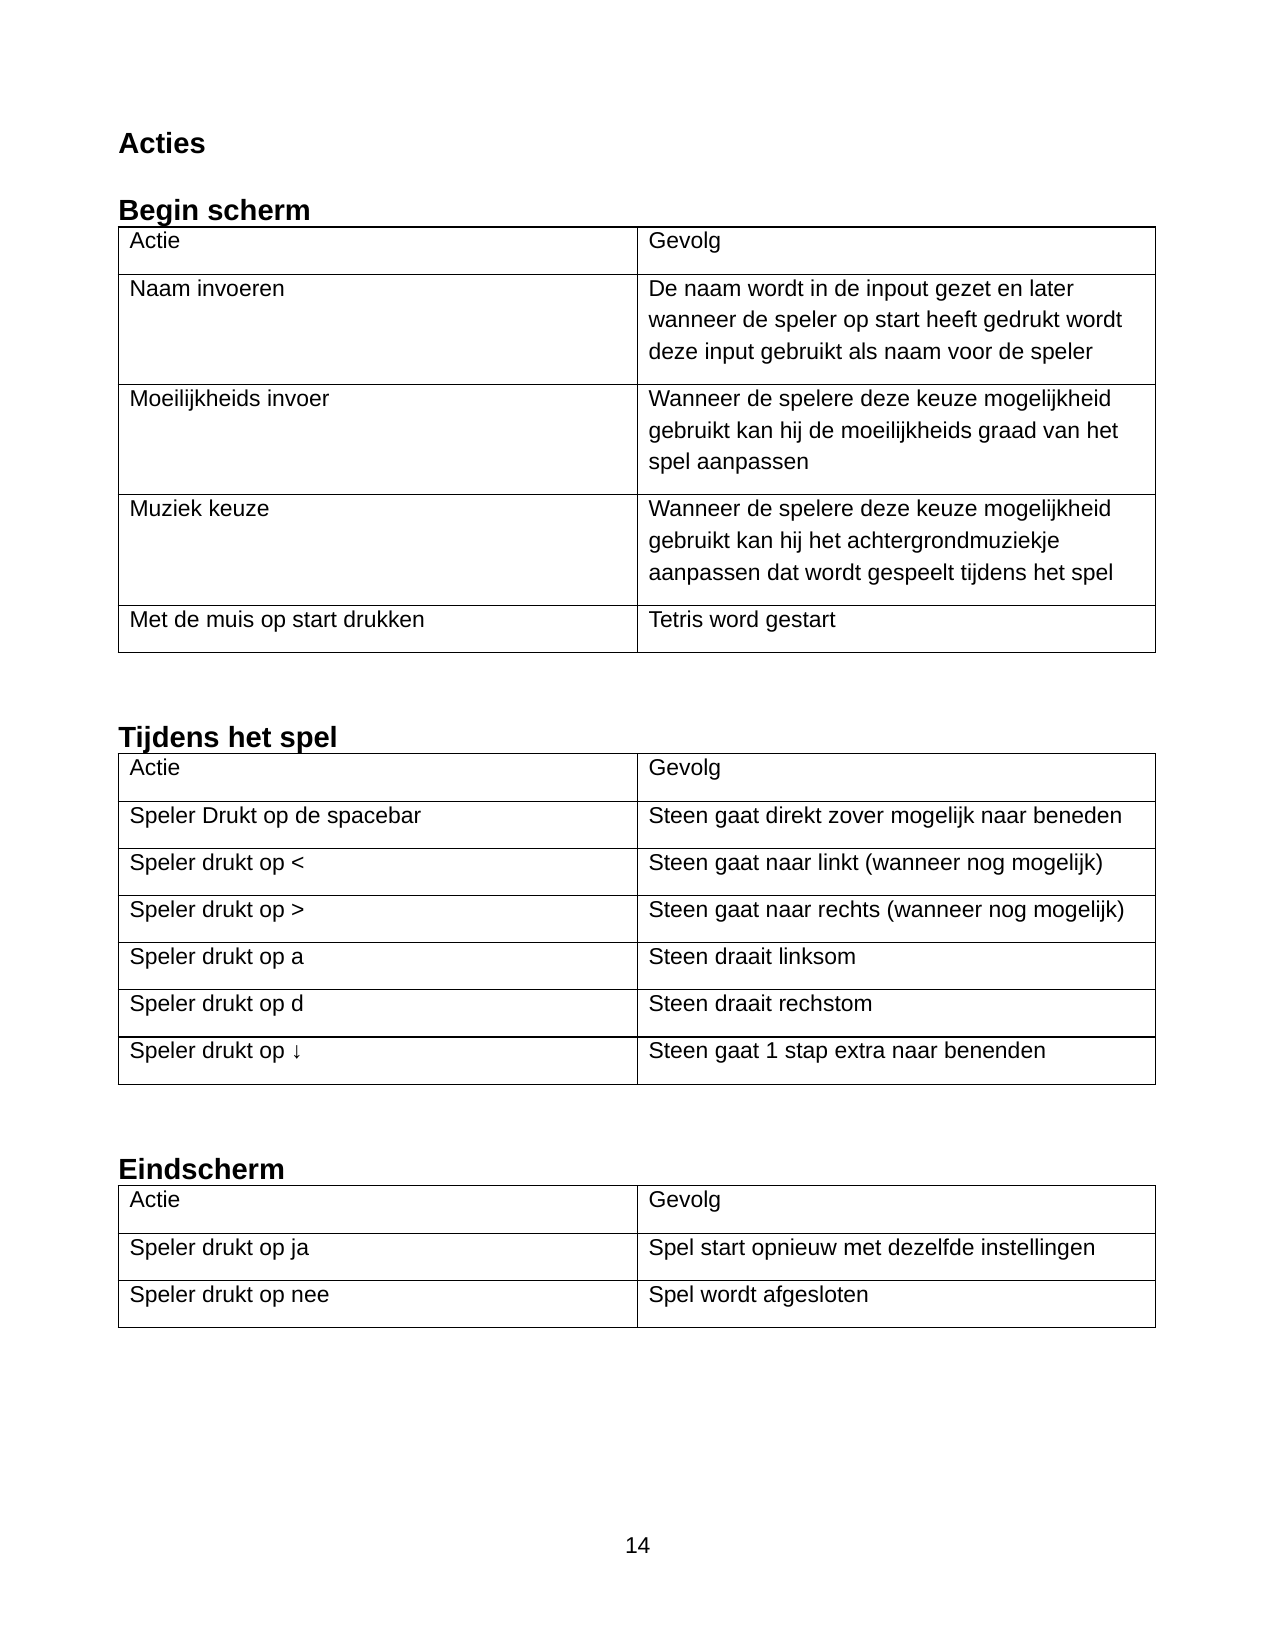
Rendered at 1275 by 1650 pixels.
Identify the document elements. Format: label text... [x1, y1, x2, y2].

table_cell Steen draait linksom [638, 943, 1155, 989]
table_cell Wanneer de spelere deze keuze mogelijkheid gebruikt kan hij het achtergrondmuziekje aanpassen dat wordt gespeelt tijdens het spel [638, 495, 1155, 604]
table_cell Tetris word gestart [638, 606, 1155, 652]
subtitle Tijdens het spel [118, 720, 1157, 753]
table_cell Spel start opnieuw met dezelfde instellingen [638, 1234, 1155, 1279]
table_header Gevolg [638, 228, 1155, 274]
table_cell Steen gaat naar rechts (wanneer nog mogelijk) [638, 896, 1155, 942]
table_cell Steen gaat direkt zover mogelijk naar beneden [638, 802, 1155, 848]
table_header Actie [119, 228, 637, 274]
table_cell Steen gaat naar linkt (wanneer nog mogelijk) [638, 849, 1155, 895]
table_cell Speler drukt op a [119, 943, 637, 989]
table_cell Speler drukt op nee [119, 1281, 637, 1327]
table_header Gevolg [638, 1186, 1155, 1232]
table_header Actie [119, 1186, 637, 1232]
table_cell Naam invoeren [119, 275, 637, 384]
table_header Gevolg [638, 754, 1155, 801]
table_header Actie [119, 754, 637, 801]
table_cell Speler drukt op < [119, 849, 637, 895]
table_cell Speler drukt op d [119, 990, 637, 1036]
subtitle Begin scherm [118, 193, 1157, 226]
table_cell Speler drukt op > [119, 896, 637, 942]
table_cell Steen draait rechstom [638, 990, 1155, 1036]
table_cell Wanneer de spelere deze keuze mogelijkheid gebruikt kan hij de moeilijkheids graad van het spel aanpassen [638, 385, 1155, 494]
table_cell Muziek keuze [119, 495, 637, 604]
table_cell Spel wordt afgesloten [638, 1281, 1155, 1327]
table_cell Met de muis op start drukken [119, 606, 637, 652]
subtitle Eindscherm [118, 1152, 1157, 1185]
subtitle Acties [118, 126, 1157, 160]
table_cell De naam wordt in de inpout gezet en later wanneer de speler op start heeft gedrukt wordt deze input gebruikt als naam voor de speler [638, 275, 1155, 384]
table_cell Speler Drukt op de spacebar [119, 802, 637, 848]
table_cell Speler drukt op ↓ [119, 1038, 637, 1084]
table_cell Speler drukt op ja [119, 1234, 637, 1279]
table_cell Moeilijkheids invoer [119, 385, 637, 494]
table_cell Steen gaat 1 stap extra naar benenden [638, 1038, 1155, 1084]
